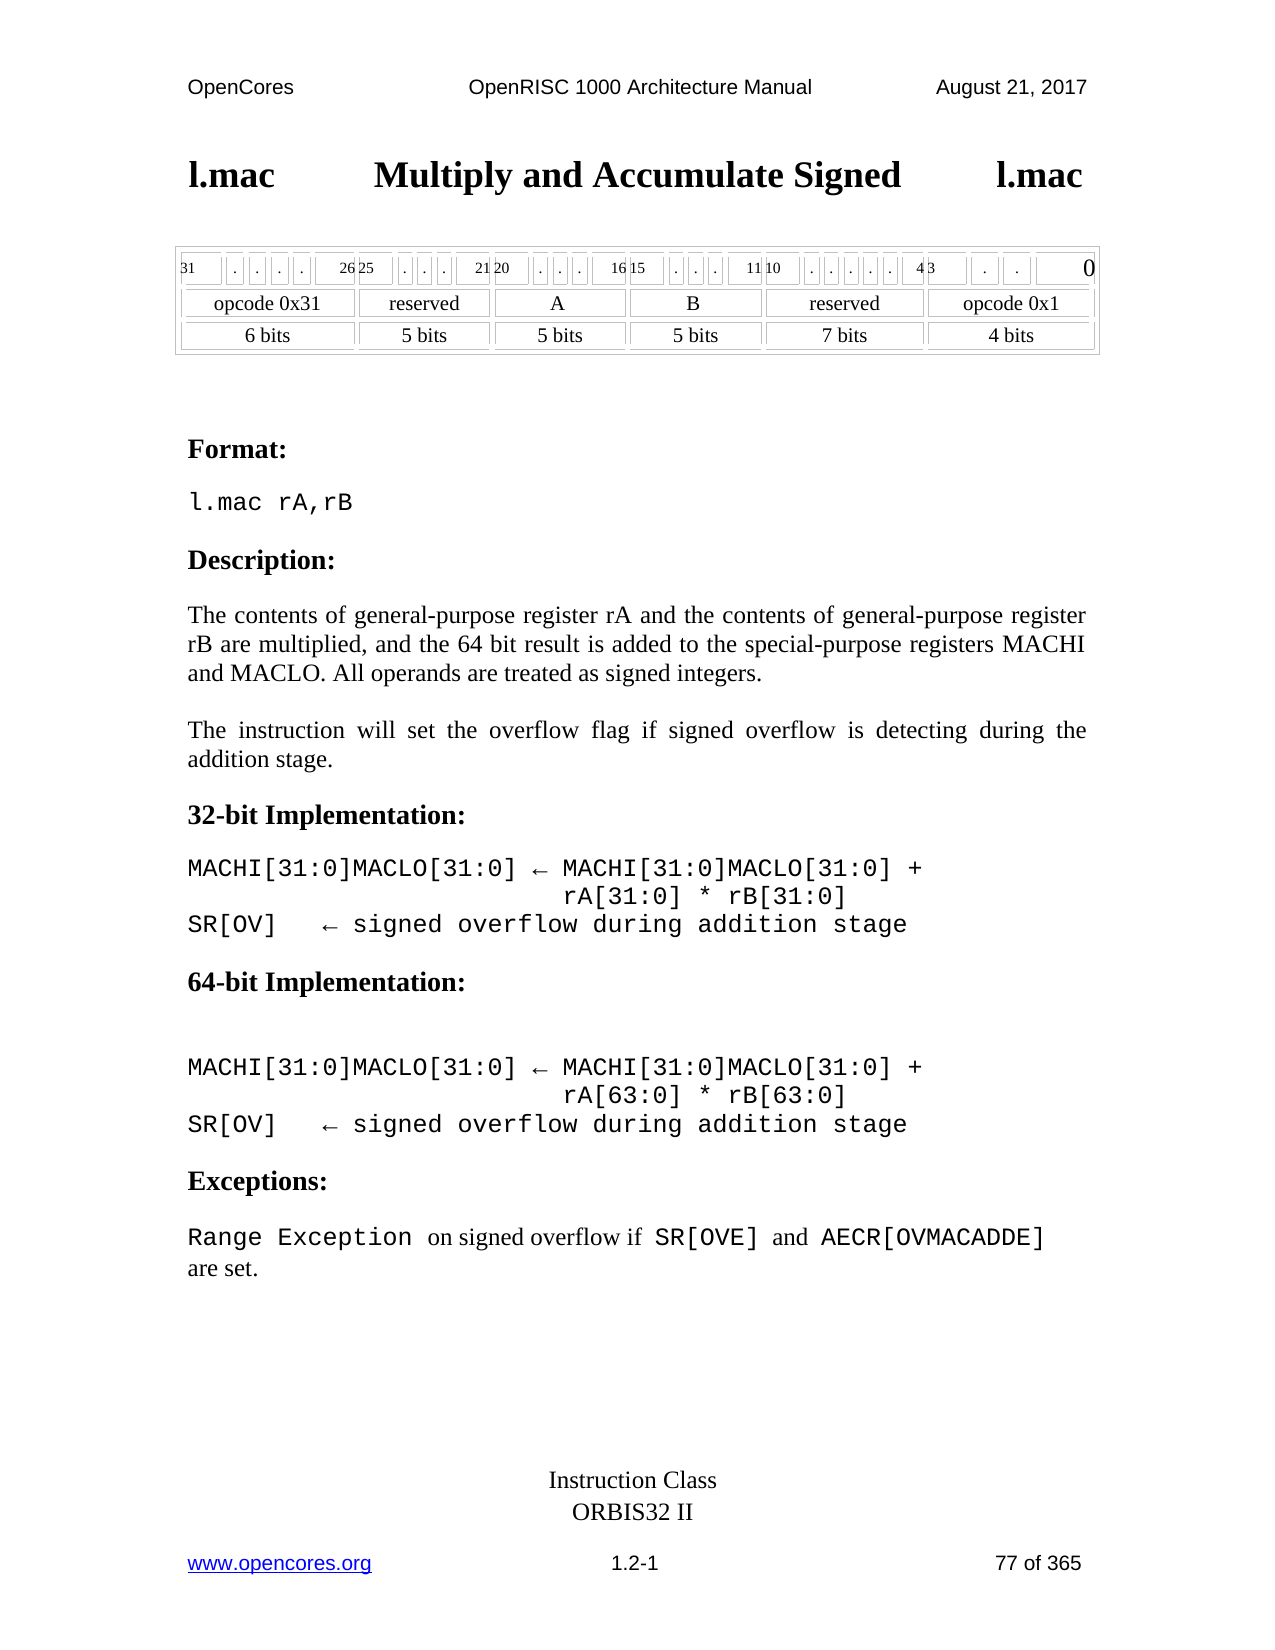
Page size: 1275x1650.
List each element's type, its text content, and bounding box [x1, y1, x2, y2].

text Format: [187, 432, 1087, 464]
text 32-bit Implementation: [187, 798, 1087, 830]
text rA[31:0] * rB[31:0] [187, 883, 1087, 912]
text MACHI[31:0]MACLO[31:0] ← MACHI[31:0]MACLO[31:0] + [187, 1023, 1087, 1083]
text Range Exception on signed overflow if SR[OVE] and AECR[OVMACADDE] are set. [187, 1222, 1087, 1281]
text 64-bit Implementation: [187, 965, 1087, 998]
text rA[63:0] * rB[63:0] [187, 1083, 1087, 1111]
text SR[OV] ← signed overflow during addition stage [187, 1111, 1087, 1139]
text Description: [187, 543, 1087, 575]
text Exceptions: [187, 1164, 1087, 1197]
text MACHI[31:0]MACLO[31:0] ← MACHI[31:0]MACLO[31:0] + [187, 855, 1087, 883]
text The instruction will set the overflow flag if signed overflow is detecting during the addition stage. [187, 715, 1087, 773]
text The contents of general-purpose register rA and the contents of general-purpose register rB are multiplied, and the 64 bit result is added to the special-purpose registers MACHI and MACLO. All operands are treated as signed integers. [187, 600, 1087, 687]
text l.mac rA,rB [187, 489, 1087, 518]
text SR[OV] ← signed overflow during addition stage [187, 912, 1087, 940]
